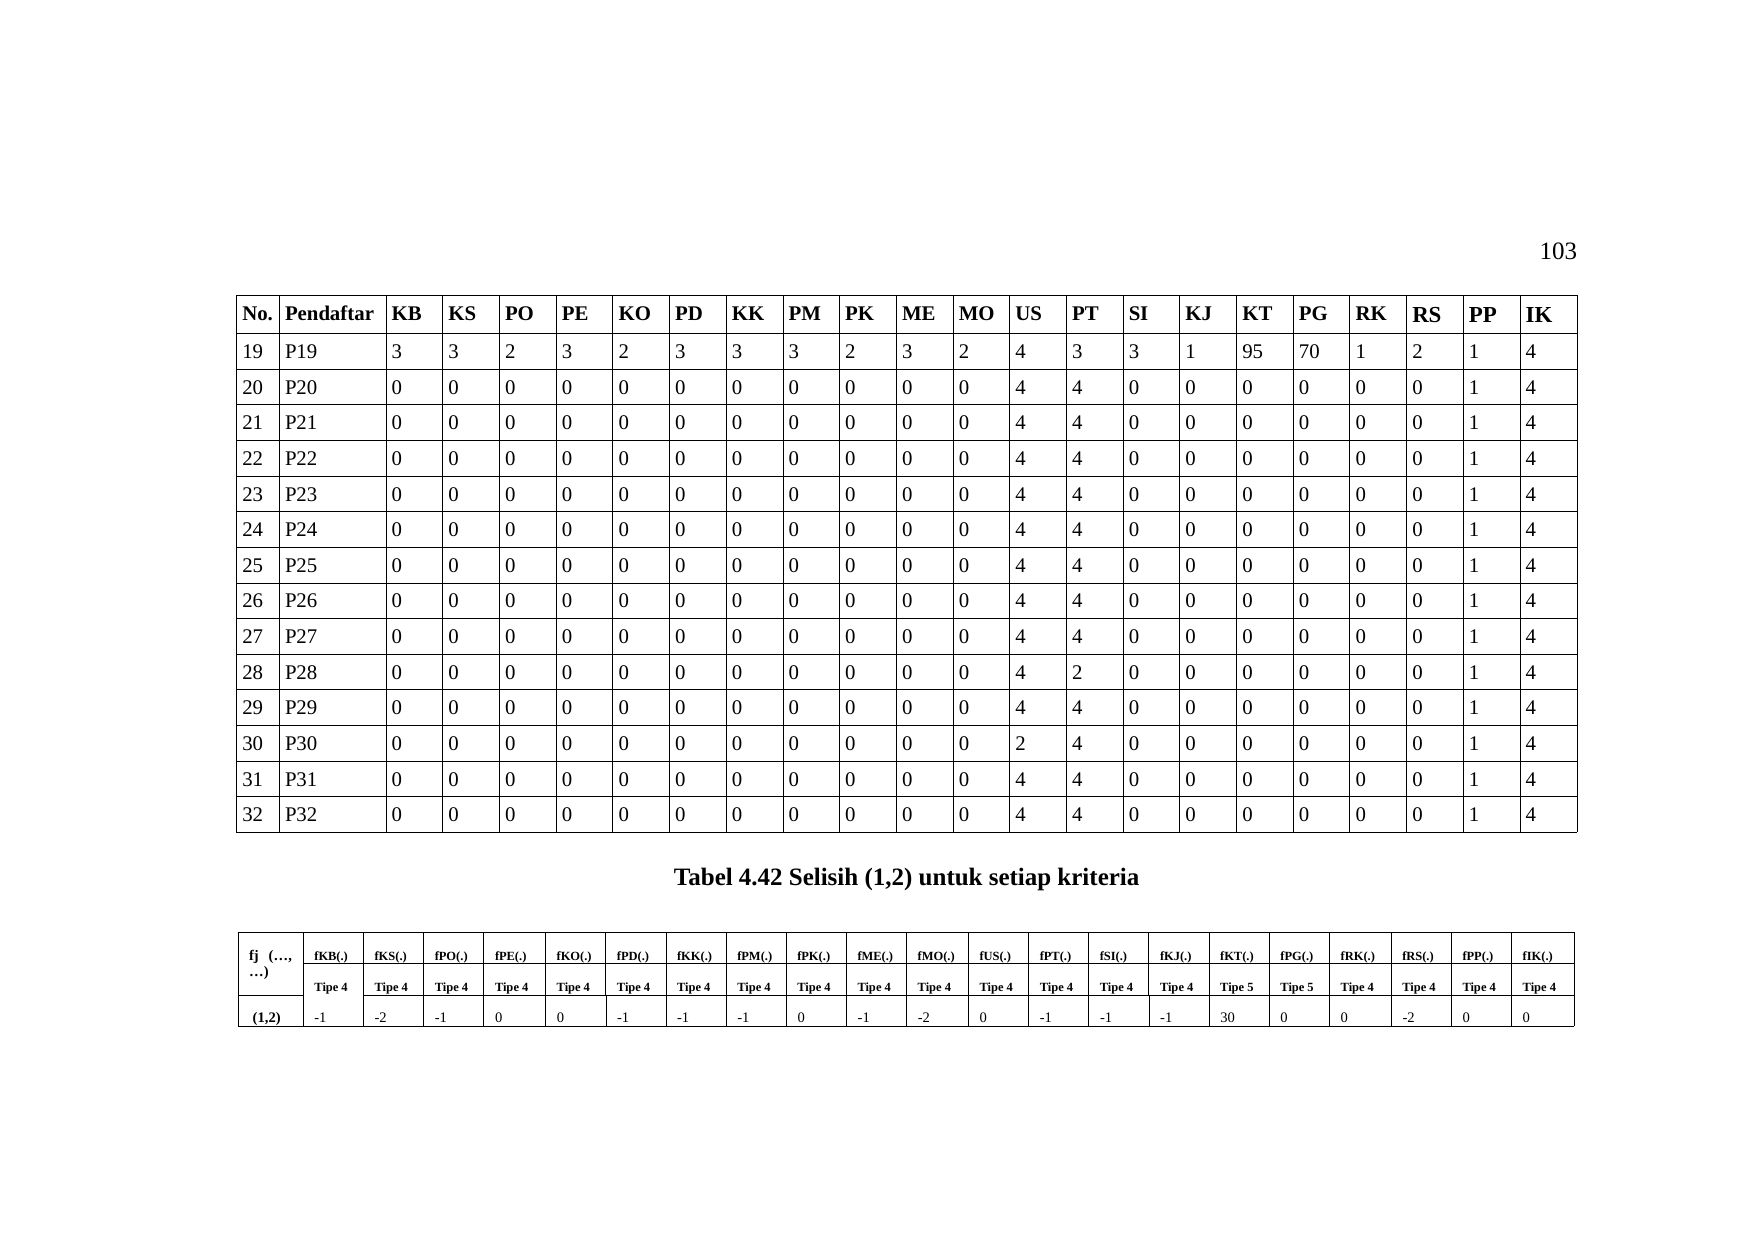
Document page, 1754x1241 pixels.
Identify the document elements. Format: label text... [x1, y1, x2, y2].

table_cell -1 [1150, 996, 1209, 1026]
table_cell 4 [1010, 477, 1066, 511]
table_cell 2 [840, 334, 896, 369]
table_cell 0 [443, 405, 499, 440]
table_cell 0 [670, 512, 726, 547]
table_cell 0 [954, 441, 1009, 476]
table_header fPE(.) [484, 933, 545, 963]
table_cell 0 [1407, 797, 1463, 832]
table_cell 0 [1237, 441, 1293, 476]
table_header fSI(.) [1089, 933, 1148, 963]
table_cell 0 [1180, 762, 1236, 796]
table_cell 0 [727, 655, 783, 689]
table_cell 4 [1521, 477, 1577, 511]
table_cell 32 [237, 797, 279, 832]
table_header fj (…, …) [239, 933, 303, 994]
table_cell 0 [1180, 405, 1236, 440]
table_cell 0 [1180, 441, 1236, 476]
table_cell 0 [727, 405, 783, 440]
table_cell 0 [1407, 655, 1463, 689]
table_cell 0 [1180, 370, 1236, 404]
table_cell 1 [1464, 548, 1520, 582]
table_cell 4 [1010, 797, 1066, 832]
table_cell -1 [1089, 996, 1149, 1026]
table_cell 0 [670, 690, 726, 725]
table_cell 0 [954, 370, 1009, 404]
table_cell -2 [364, 996, 423, 1026]
table_cell 0 [1237, 619, 1293, 654]
table_cell Tipe 4 [1452, 964, 1511, 994]
table_cell P25 [280, 548, 386, 582]
table_cell 0 [727, 477, 783, 511]
table_cell 0 [613, 512, 669, 547]
table_cell 3 [557, 334, 612, 369]
table_header fPP(.) [1452, 933, 1511, 963]
table_cell 0 [670, 762, 726, 796]
table_cell 0 [1124, 512, 1179, 547]
table_cell 31 [237, 762, 279, 796]
table_header ME [897, 296, 953, 333]
table_cell 0 [1124, 584, 1179, 618]
table_cell 0 [1350, 762, 1406, 796]
table_cell 0 [840, 762, 896, 796]
table_cell 4 [1067, 548, 1123, 582]
table_cell 0 [784, 655, 839, 689]
table_cell 0 [1237, 797, 1293, 832]
table_cell 0 [1237, 584, 1293, 618]
table_header PP [1464, 296, 1520, 333]
table_cell 0 [727, 548, 783, 582]
table_cell 0 [1512, 996, 1574, 1026]
table_cell 4 [1010, 405, 1066, 440]
table_cell 4 [1010, 619, 1066, 654]
table_cell P32 [280, 797, 386, 832]
table_cell P27 [280, 619, 386, 654]
table_cell 0 [557, 441, 612, 476]
table_cell 0 [387, 762, 442, 796]
table_cell 0 [954, 584, 1009, 618]
table_cell 0 [500, 655, 556, 689]
table_cell 0 [897, 690, 953, 725]
table_cell 0 [443, 548, 499, 582]
table_cell 4 [1067, 690, 1123, 725]
table_cell 0 [727, 726, 783, 761]
table_cell 0 [1350, 441, 1406, 476]
table_cell 0 [443, 726, 499, 761]
table_cell 0 [1180, 655, 1236, 689]
table_cell 4 [1521, 690, 1577, 725]
table_cell 0 [557, 370, 612, 404]
table_cell 0 [443, 370, 499, 404]
table_cell 3 [897, 334, 953, 369]
table_header fPK(.) [787, 933, 846, 963]
table_cell 0 [387, 512, 442, 547]
table_cell 0 [557, 512, 612, 547]
table_cell 4 [1010, 334, 1066, 369]
table_cell 3 [727, 334, 783, 369]
table_cell 4 [1521, 762, 1577, 796]
table_cell 0 [897, 726, 953, 761]
table_cell 27 [237, 619, 279, 654]
table_cell 0 [727, 690, 783, 725]
table_cell 0 [670, 405, 726, 440]
table_cell 4 [1010, 370, 1066, 404]
table_cell 1 [1464, 726, 1520, 761]
table_cell 0 [1407, 441, 1463, 476]
table_cell 0 [840, 477, 896, 511]
table_cell 1 [1180, 334, 1236, 369]
table_cell 30 [1210, 996, 1269, 1026]
table_cell Tipe 4 [1392, 964, 1451, 994]
table_cell -2 [1392, 996, 1451, 1026]
table_cell 0 [840, 370, 896, 404]
table_cell 0 [557, 762, 612, 796]
table_header MO [954, 296, 1009, 333]
table_cell Tipe 4 [727, 964, 786, 994]
table_cell 0 [613, 690, 669, 725]
table_header PT [1067, 296, 1123, 333]
table_cell 4 [1010, 512, 1066, 547]
table_cell 2 [1067, 655, 1123, 689]
table_cell 22 [237, 441, 279, 476]
table_cell 0 [1350, 655, 1406, 689]
table_cell 0 [1124, 797, 1179, 832]
table_header Pendaftar [280, 296, 386, 333]
table_header KT [1237, 296, 1293, 333]
table_cell 0 [670, 797, 726, 832]
table_cell 0 [1294, 512, 1349, 547]
table_cell 0 [784, 584, 839, 618]
table_cell 0 [897, 584, 953, 618]
table_cell 0 [1237, 655, 1293, 689]
table_cell 0 [727, 762, 783, 796]
table_cell 0 [897, 441, 953, 476]
table_header fMO(.) [907, 933, 968, 963]
table_cell P30 [280, 726, 386, 761]
table_cell 0 [613, 619, 669, 654]
table_cell 0 [500, 797, 556, 832]
table_cell 0 [784, 797, 839, 832]
table_cell 0 [1237, 690, 1293, 725]
table_cell 0 [727, 512, 783, 547]
table_cell 0 [613, 584, 669, 618]
table_cell 0 [1294, 655, 1349, 689]
table_header PO [500, 296, 556, 333]
table_header No. [237, 296, 279, 333]
table_cell 0 [1294, 405, 1349, 440]
table_cell 4 [1521, 441, 1577, 476]
table_cell 0 [1350, 370, 1406, 404]
table_cell 0 [387, 655, 442, 689]
table_cell P20 [280, 370, 386, 404]
table_cell 0 [784, 690, 839, 725]
table_cell 21 [237, 405, 279, 440]
table_cell Tipe 4 [969, 964, 1028, 994]
table_cell 0 [443, 762, 499, 796]
table_cell 0 [500, 762, 556, 796]
table_cell 4 [1521, 334, 1577, 369]
table_cell Tipe 4 [606, 964, 666, 994]
table_cell 0 [784, 512, 839, 547]
table_header SI [1124, 296, 1179, 333]
table_cell 0 [557, 405, 612, 440]
table_cell 0 [557, 797, 612, 832]
table_cell 0 [1350, 619, 1406, 654]
table_cell 0 [840, 619, 896, 654]
table_cell 0 [897, 477, 953, 511]
table_cell Tipe 4 [787, 964, 846, 994]
table_cell 0 [1294, 477, 1349, 511]
table_cell 95 [1237, 334, 1293, 369]
table_cell 4 [1067, 512, 1123, 547]
table_cell 1 [1350, 334, 1406, 369]
table_cell 0 [387, 370, 442, 404]
table_cell 0 [1180, 619, 1236, 654]
table_cell P22 [280, 441, 386, 476]
table_cell 4 [1010, 690, 1066, 725]
table_cell 0 [784, 726, 839, 761]
table_header IK [1521, 296, 1577, 333]
table_cell 0 [954, 655, 1009, 689]
table_cell 0 [670, 619, 726, 654]
table_header fIK(.) [1512, 933, 1574, 963]
table_cell 0 [613, 726, 669, 761]
table_cell 0 [500, 405, 556, 440]
table_cell 0 [387, 797, 442, 832]
table_header fPD(.) [606, 933, 666, 963]
table_header fKS(.) [364, 933, 423, 963]
table_cell -2 [907, 996, 968, 1026]
table_cell P28 [280, 655, 386, 689]
table_cell 4 [1521, 619, 1577, 654]
table_cell 0 [1407, 512, 1463, 547]
table_cell 0 [1124, 690, 1179, 725]
table_cell 0 [1180, 690, 1236, 725]
table_cell 4 [1067, 477, 1123, 511]
table_cell 0 [1294, 726, 1349, 761]
table_cell 0 [784, 477, 839, 511]
table_cell 0 [500, 441, 556, 476]
table_cell 4 [1521, 584, 1577, 618]
table_cell 0 [1294, 690, 1349, 725]
table_cell Tipe 4 [907, 964, 968, 994]
table_cell P19 [280, 334, 386, 369]
table_cell 0 [1237, 512, 1293, 547]
table_cell 3 [1067, 334, 1123, 369]
table_cell 0 [1350, 726, 1406, 761]
table_cell 0 [840, 512, 896, 547]
table_cell 4 [1010, 584, 1066, 618]
table_header KS [443, 296, 499, 333]
table_cell 0 [1407, 690, 1463, 725]
table_cell 2 [613, 334, 669, 369]
table_cell -1 [847, 996, 906, 1026]
table_cell 2 [954, 334, 1009, 369]
table_cell 1 [1464, 584, 1520, 618]
table_cell 0 [613, 477, 669, 511]
table_cell 0 [613, 405, 669, 440]
table_cell 0 [443, 690, 499, 725]
table_cell 0 [1452, 996, 1511, 1026]
table_cell 0 [897, 548, 953, 582]
table_cell Tipe 5 [1210, 964, 1269, 994]
table_cell 0 [1407, 762, 1463, 796]
table_cell 4 [1521, 726, 1577, 761]
table_cell 0 [613, 655, 669, 689]
table_cell 0 [727, 370, 783, 404]
table_cell 0 [1330, 996, 1391, 1026]
table_cell 0 [840, 797, 896, 832]
table_cell 0 [727, 619, 783, 654]
table_cell 0 [840, 655, 896, 689]
table_cell 0 [443, 477, 499, 511]
table_header PG [1294, 296, 1349, 333]
table_cell -1 [424, 996, 483, 1026]
table_cell 0 [1180, 797, 1236, 832]
table_cell 1 [1464, 690, 1520, 725]
table_cell 0 [1294, 797, 1349, 832]
table_cell 0 [954, 690, 1009, 725]
table_cell 0 [387, 584, 442, 618]
table_cell 0 [840, 441, 896, 476]
table_header KJ [1180, 296, 1236, 333]
table_header fME(.) [847, 933, 906, 963]
table_cell Tipe 4 [484, 964, 545, 994]
table_cell 0 [897, 797, 953, 832]
table_cell 0 [1124, 726, 1179, 761]
table_cell 0 [1350, 548, 1406, 582]
table_cell 4 [1067, 584, 1123, 618]
table_cell 0 [784, 619, 839, 654]
table_cell Tipe 4 [1029, 964, 1088, 994]
table_cell Tipe 4 [847, 964, 906, 994]
table_header fKB(.) [304, 933, 363, 963]
table_cell P31 [280, 762, 386, 796]
table_cell 0 [954, 797, 1009, 832]
table_cell 3 [670, 334, 726, 369]
table_cell 0 [500, 370, 556, 404]
table_header PK [840, 296, 896, 333]
table_cell 0 [1180, 584, 1236, 618]
table_header fUS(.) [969, 933, 1028, 963]
table_cell 0 [727, 441, 783, 476]
table_cell 1 [1464, 370, 1520, 404]
table_cell 0 [1237, 405, 1293, 440]
table_header fPM(.) [727, 933, 786, 963]
table_cell 0 [1124, 441, 1179, 476]
table_cell 0 [897, 655, 953, 689]
table_header fRS(.) [1392, 933, 1451, 963]
table_cell 20 [237, 370, 279, 404]
table_cell 0 [954, 405, 1009, 440]
table_cell 0 [840, 584, 896, 618]
table_cell 0 [954, 619, 1009, 654]
table_cell (1,2) [239, 996, 303, 1026]
table_cell 19 [237, 334, 279, 369]
table_cell 0 [387, 441, 442, 476]
table_cell 0 [840, 726, 896, 761]
table_cell 0 [443, 512, 499, 547]
table_cell 0 [784, 370, 839, 404]
table_cell 0 [897, 370, 953, 404]
table_cell 4 [1521, 797, 1577, 832]
table_cell 0 [1294, 762, 1349, 796]
table_cell 30 [237, 726, 279, 761]
table_header KB [387, 296, 442, 333]
table_cell 70 [1294, 334, 1349, 369]
table_cell Tipe 4 [1330, 964, 1391, 994]
table_cell 0 [727, 797, 783, 832]
table_cell 2 [1407, 334, 1463, 369]
table_cell 0 [1237, 548, 1293, 582]
table_cell 0 [1294, 370, 1349, 404]
table_cell 0 [557, 477, 612, 511]
table_cell 0 [443, 655, 499, 689]
table_cell -1 [607, 996, 666, 1026]
table_cell 0 [784, 441, 839, 476]
table_cell 0 [897, 512, 953, 547]
table_cell 4 [1010, 548, 1066, 582]
table_cell 25 [237, 548, 279, 582]
table_cell 0 [546, 996, 606, 1026]
table_cell 0 [897, 619, 953, 654]
table_header fKK(.) [667, 933, 726, 963]
table_cell 0 [443, 797, 499, 832]
table_cell 0 [1407, 548, 1463, 582]
table_cell 29 [237, 690, 279, 725]
table_cell 4 [1067, 405, 1123, 440]
table_cell 0 [500, 584, 556, 618]
table_cell 1 [1464, 334, 1520, 369]
table_cell 0 [557, 548, 612, 582]
table_cell 0 [613, 548, 669, 582]
table_header fKO(.) [546, 933, 605, 963]
table_cell 4 [1010, 441, 1066, 476]
table_cell 0 [1124, 477, 1179, 511]
table_cell 28 [237, 655, 279, 689]
table_cell 24 [237, 512, 279, 547]
table_cell 1 [1464, 441, 1520, 476]
table_cell 0 [387, 548, 442, 582]
table_cell 0 [613, 441, 669, 476]
table_header US [1010, 296, 1066, 333]
table_cell 0 [1124, 762, 1179, 796]
table_cell 0 [613, 370, 669, 404]
table_cell Tipe 4 [1089, 964, 1148, 994]
table_cell 1 [1464, 512, 1520, 547]
table_cell 0 [954, 548, 1009, 582]
table_cell 4 [1067, 441, 1123, 476]
table_cell 0 [1350, 690, 1406, 725]
table_cell P29 [280, 690, 386, 725]
table_cell 0 [840, 405, 896, 440]
table_cell 0 [670, 441, 726, 476]
table_cell 0 [840, 690, 896, 725]
table_header PM [784, 296, 839, 333]
table_cell 0 [670, 584, 726, 618]
table_cell -1 [727, 996, 786, 1026]
table_cell -1 [1029, 996, 1088, 1026]
table_cell 0 [954, 477, 1009, 511]
table_cell 0 [670, 477, 726, 511]
table_cell 3 [1124, 334, 1179, 369]
table_cell 0 [1407, 370, 1463, 404]
table_cell 0 [1350, 797, 1406, 832]
table_header RK [1350, 296, 1406, 333]
table_header fPO(.) [424, 933, 483, 963]
table_cell 0 [784, 548, 839, 582]
table_cell 0 [1407, 477, 1463, 511]
table_cell Tipe 4 [304, 964, 363, 994]
table_header RS [1407, 296, 1463, 333]
table_cell 0 [1124, 619, 1179, 654]
table_cell 0 [1180, 512, 1236, 547]
table_cell 1 [1464, 797, 1520, 832]
table_cell 0 [787, 996, 846, 1026]
table_cell 0 [954, 726, 1009, 761]
table_cell 4 [1067, 762, 1123, 796]
table_cell P21 [280, 405, 386, 440]
table_cell 0 [1407, 619, 1463, 654]
table_cell 0 [1237, 726, 1293, 761]
table_cell 1 [1464, 655, 1520, 689]
table_cell 26 [237, 584, 279, 618]
table_cell 0 [1180, 726, 1236, 761]
table_cell -1 [304, 995, 363, 1026]
table_header KK [727, 296, 783, 333]
table_cell Tipe 4 [1512, 964, 1574, 994]
table_cell Tipe 4 [546, 964, 605, 994]
table_cell 0 [557, 584, 612, 618]
table_cell Tipe 4 [667, 964, 726, 994]
table_cell Tipe 4 [424, 964, 483, 994]
table_cell 0 [670, 370, 726, 404]
table_header fRK(.) [1330, 933, 1391, 963]
table_cell 0 [1294, 619, 1349, 654]
table_cell 0 [1180, 477, 1236, 511]
table_cell 0 [1350, 477, 1406, 511]
table_cell 0 [443, 441, 499, 476]
table_cell 0 [1180, 548, 1236, 582]
table_cell 0 [670, 548, 726, 582]
table_cell P26 [280, 584, 386, 618]
table_cell 0 [557, 690, 612, 725]
table_cell 0 [1407, 726, 1463, 761]
table_cell 0 [557, 655, 612, 689]
table_cell -1 [667, 996, 726, 1026]
table_cell 4 [1067, 370, 1123, 404]
table_cell 0 [969, 996, 1028, 1026]
table_cell 0 [387, 690, 442, 725]
table_cell 0 [1294, 548, 1349, 582]
table_cell 1 [1464, 405, 1520, 440]
table_cell 4 [1010, 655, 1066, 689]
table_cell 0 [1124, 370, 1179, 404]
table_cell 0 [670, 655, 726, 689]
table_header PE [557, 296, 612, 333]
table_cell 0 [443, 584, 499, 618]
table_cell 4 [1521, 370, 1577, 404]
table_cell 23 [237, 477, 279, 511]
table_cell 0 [613, 762, 669, 796]
table_cell 0 [784, 405, 839, 440]
text Tabel 4.42 Selisih (1,2) untuk setiap kriteria [236, 862, 1577, 891]
table_cell 3 [387, 334, 442, 369]
table_cell 0 [500, 548, 556, 582]
table_cell 0 [1237, 477, 1293, 511]
table_cell 3 [443, 334, 499, 369]
table_cell 0 [387, 477, 442, 511]
table_header KO [613, 296, 669, 333]
table_cell 4 [1067, 797, 1123, 832]
table_cell 4 [1010, 762, 1066, 796]
table_cell Tipe 4 [364, 964, 423, 994]
table_header fKT(.) [1210, 933, 1269, 963]
table_cell 4 [1521, 548, 1577, 582]
table_cell 0 [500, 512, 556, 547]
table_cell 0 [897, 405, 953, 440]
table_cell P24 [280, 512, 386, 547]
table_cell 0 [484, 996, 545, 1026]
table_cell 0 [1124, 548, 1179, 582]
table_cell 0 [784, 762, 839, 796]
table_cell 0 [500, 726, 556, 761]
table_cell 0 [443, 619, 499, 654]
table_cell 3 [784, 334, 839, 369]
table_header fKJ(.) [1149, 933, 1209, 963]
table_cell 0 [613, 797, 669, 832]
table_cell Tipe 4 [1149, 964, 1209, 994]
table_cell 1 [1464, 477, 1520, 511]
table_cell 0 [1124, 655, 1179, 689]
table_cell 0 [1124, 405, 1179, 440]
table_cell 4 [1521, 405, 1577, 440]
table_cell 2 [1010, 726, 1066, 761]
table_cell 0 [897, 762, 953, 796]
table_cell 0 [1270, 996, 1329, 1026]
table_header fPG(.) [1270, 933, 1329, 963]
table_cell 0 [500, 690, 556, 725]
table_cell 4 [1067, 726, 1123, 761]
table_cell 4 [1067, 619, 1123, 654]
table_cell 0 [387, 405, 442, 440]
table_cell 0 [500, 619, 556, 654]
table_cell 4 [1521, 512, 1577, 547]
table_cell 0 [1294, 584, 1349, 618]
table_cell 0 [954, 762, 1009, 796]
table_cell 0 [840, 548, 896, 582]
table_header fPT(.) [1029, 933, 1088, 963]
table_cell 4 [1521, 655, 1577, 689]
table_cell 0 [387, 726, 442, 761]
table_cell 0 [1350, 512, 1406, 547]
table_cell 0 [557, 726, 612, 761]
table_cell 0 [387, 619, 442, 654]
table_cell 1 [1464, 762, 1520, 796]
table_cell P23 [280, 477, 386, 511]
table_cell 0 [557, 619, 612, 654]
table_cell 0 [1350, 584, 1406, 618]
table_cell 0 [670, 726, 726, 761]
table_cell 0 [500, 477, 556, 511]
table_cell 0 [1237, 762, 1293, 796]
table_cell 0 [1294, 441, 1349, 476]
table_cell 0 [1407, 405, 1463, 440]
table_cell 0 [1237, 370, 1293, 404]
table_cell 2 [500, 334, 556, 369]
table_cell 1 [1464, 619, 1520, 654]
table_cell 0 [1350, 405, 1406, 440]
table_cell 0 [1407, 584, 1463, 618]
table_cell 0 [954, 512, 1009, 547]
table_cell 0 [727, 584, 783, 618]
table_header PD [670, 296, 726, 333]
table_cell Tipe 5 [1270, 964, 1329, 994]
